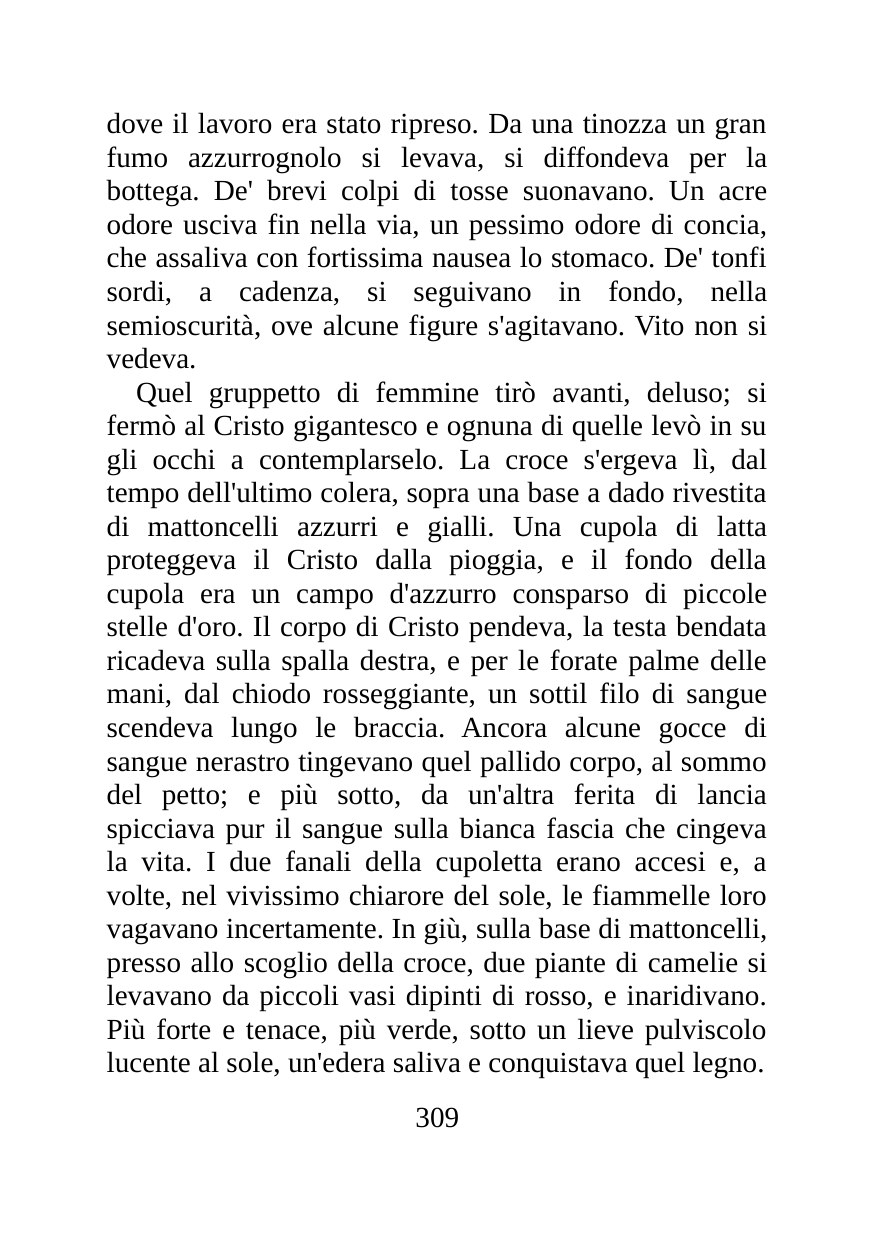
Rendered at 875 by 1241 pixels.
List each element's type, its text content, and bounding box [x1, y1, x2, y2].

text Quel gruppetto di femmine tirò avanti, deluso; si fermò al Cristo gigantesco e ognuna di quelle levò in su gli occhi a contemplarselo. La croce s'ergeva lì, dal tempo dell'ultimo colera, sopra una base a dado rivestita di mattoncelli azzurri e gialli. Una cupola di latta proteggeva il Cristo dalla pioggia, e il fondo della cupola era un campo d'azzurro consparso di piccole stelle d'oro. Il corpo di Cristo pendeva, la testa bendata ricadeva sulla spalla destra, e per le forate palme delle mani, dal chiodo rosseggiante, un sottil filo di sangue scendeva lungo le braccia. Ancora alcune gocce di sangue nerastro tingevano quel pallido corpo, al sommo del petto; e più sotto, da un'altra ferita di lancia spicciava pur il sangue sulla bianca fascia che cingeva la vita. I due fanali della cupoletta erano accesi e, a volte, nel vivissimo chiarore del sole, le fiammelle loro vagavano incertamente. In giù, sulla base di mattoncelli, presso allo scoglio della croce, due piante di camelie si levavano da piccoli vasi dipinti di rosso, e inaridivano. Più forte e tenace, più verde, sotto un lieve pulviscolo lucente al sole, un'edera saliva e conquistava quel legno. [106, 375, 768, 1079]
text dove il lavoro era stato ripreso. Da una tinozza un gran fumo azzurrognolo si levava, si diffondeva per la bottega. De' brevi colpi di tosse suonavano. Un acre odore usciva fin nella via, un pessimo odore di concia, che assaliva con fortissima nausea lo stomaco. De' tonfi sordi, a cadenza, si seguivano in fondo, nella semioscurità, ove alcune figure s'agitavano. Vito non si vedeva. [106, 106, 768, 375]
